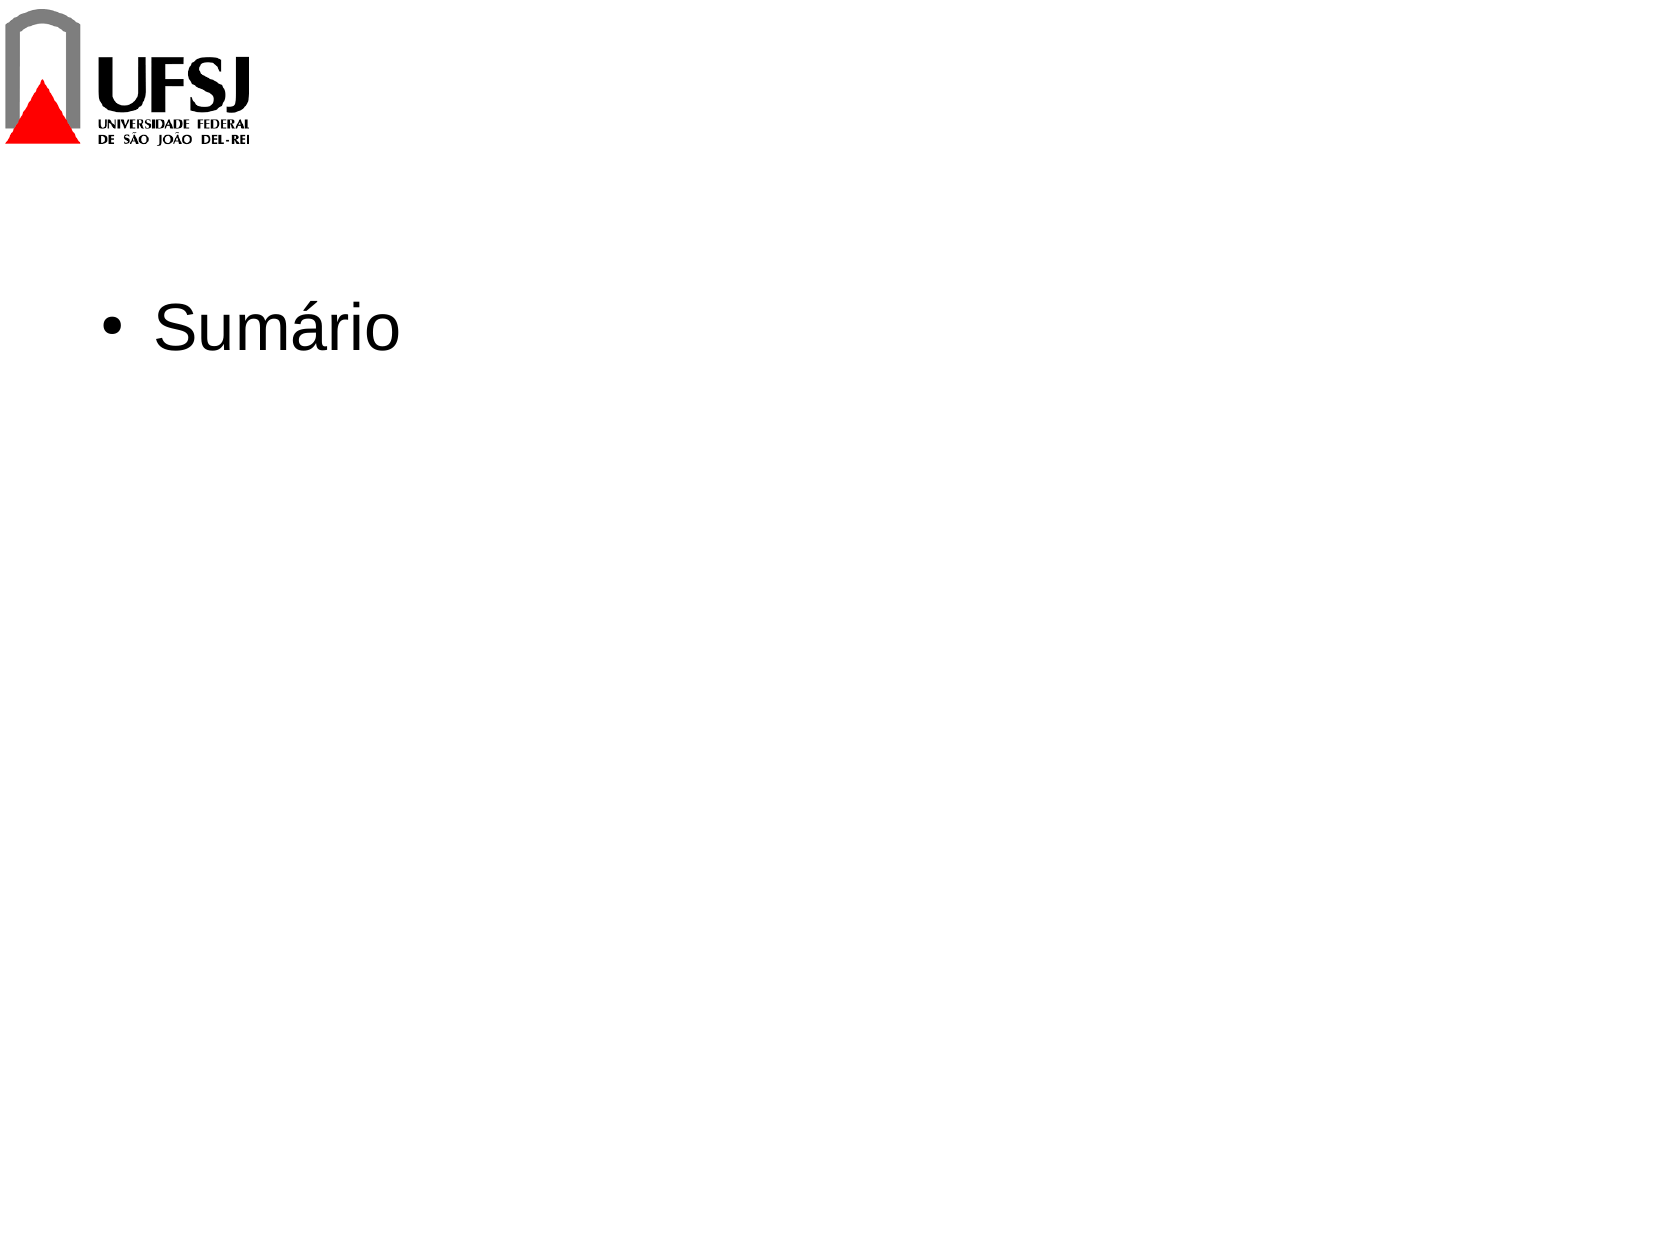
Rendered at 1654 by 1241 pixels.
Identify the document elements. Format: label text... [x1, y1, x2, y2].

list Sumário [82, 290, 1571, 1010]
picture [5, 9, 249, 146]
